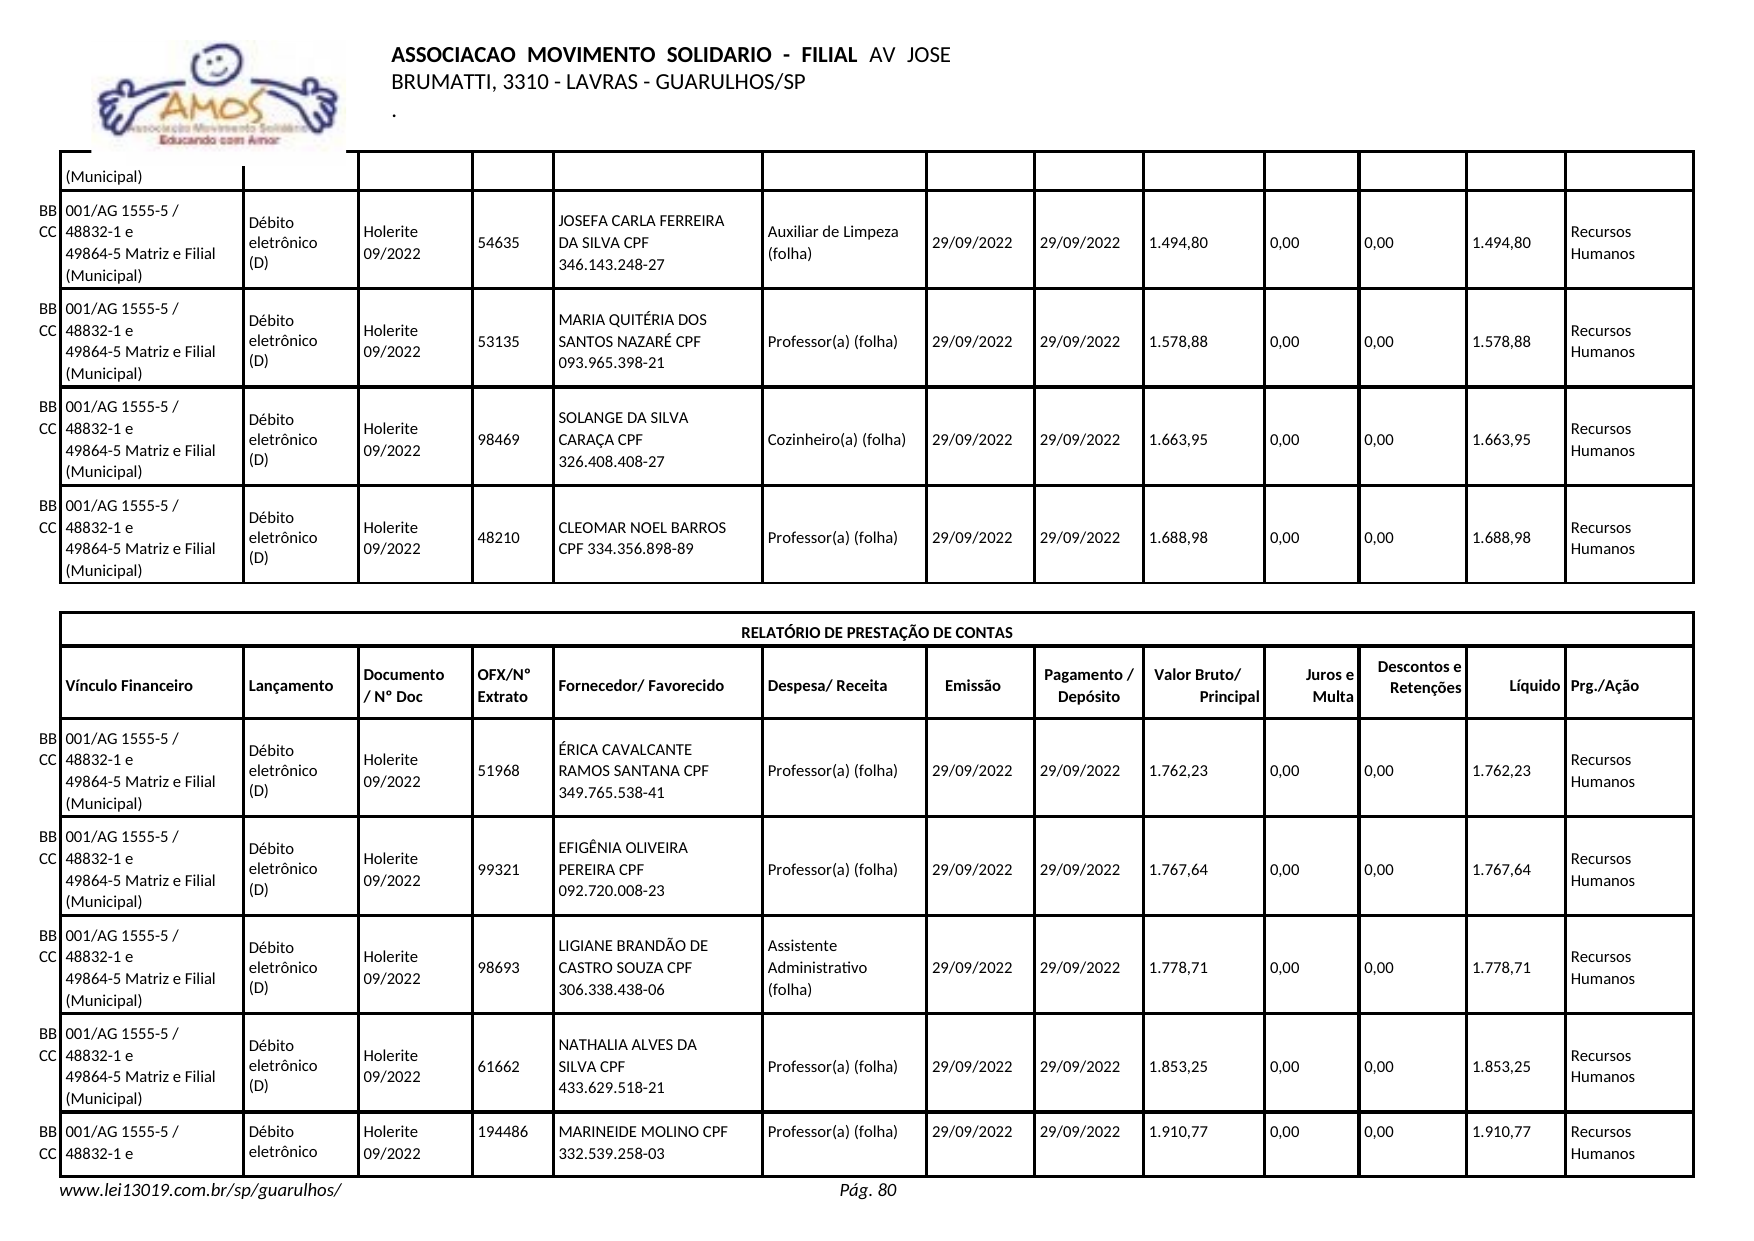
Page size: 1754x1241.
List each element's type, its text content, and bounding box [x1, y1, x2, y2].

table_cell 1.578,88 [1145, 290, 1263, 385]
table_cell 29/09/2022 [1036, 1015, 1142, 1110]
table_cell 29/09/2022 [1036, 192, 1142, 287]
table_cell 98469 [474, 389, 552, 484]
table_cell 1.663,95 [1145, 389, 1263, 484]
table_cell SOLANGE DA SILVA CARAÇA CPF 326.408.408-27 [555, 389, 761, 484]
table_cell 54635 [474, 192, 552, 287]
table_cell 001/AG 1555-5 / 48832-1 e 49864-5 Matriz e Filial (Municipal) [62, 487, 242, 582]
table_cell LIGIANE BRANDÃO DE CASTRO SOUZA CPF 306.338.438-06 [555, 917, 761, 1012]
table_cell 29/09/2022 [1036, 389, 1142, 484]
table_cell 001/AG 1555-5 / 48832-1 e 49864-5 Matriz e Filial (Municipal) [62, 818, 242, 913]
table_cell 001/AG 1555-5 / 48832-1 e 49864-5 Matriz e Filial (Municipal) [62, 290, 242, 385]
table_cell 51968 [474, 720, 552, 815]
table_cell 0,00 [1266, 818, 1357, 913]
table_cell Recursos Humanos [1567, 917, 1692, 1012]
table_cell MARINEIDE MOLINO CPF 332.539.258-03 [555, 1114, 761, 1175]
table_cell 1.778,71 [1145, 917, 1263, 1012]
table_cell [1361, 153, 1465, 188]
table_cell 1.762,23 [1145, 720, 1263, 815]
table_cell Emissão [928, 648, 1033, 717]
table_header RELATÓRIO DE PRESTAÇÃO DE CONTAS [62, 614, 1692, 644]
table_cell Juros e Multa [1266, 648, 1357, 717]
table_cell NATHALIA ALVES DA SILVA CPF 433.629.518-21 [555, 1015, 761, 1110]
table_cell Prg./Ação [1567, 648, 1692, 717]
table_cell Recursos Humanos [1567, 720, 1692, 815]
table_cell [1145, 153, 1263, 188]
table_cell Vínculo Financeiro [62, 648, 242, 717]
table_cell Recursos Humanos [1567, 487, 1692, 582]
table_cell Recursos Humanos [1567, 192, 1692, 287]
table_cell 001/AG 1555-5 / 48832-1 e [62, 1114, 242, 1175]
table_cell 0,00 [1361, 1114, 1465, 1175]
table_cell Recursos Humanos [1567, 818, 1692, 913]
table_cell Professor(a) (folha) [764, 290, 925, 385]
table_cell [1266, 153, 1357, 188]
table_cell 1.853,25 [1468, 1015, 1564, 1110]
table_cell Débito eletrônico (D) [245, 192, 357, 287]
table_cell 29/09/2022 [928, 1015, 1033, 1110]
table_cell Holerite 09/2022 [360, 818, 471, 913]
table_cell Líquido [1468, 648, 1564, 717]
table_cell Débito eletrônico [245, 1114, 357, 1175]
table_cell 98693 [474, 917, 552, 1012]
table_cell Débito eletrônico (D) [245, 1015, 357, 1110]
table_cell 1.494,80 [1145, 192, 1263, 287]
table_cell [360, 153, 471, 188]
table_cell 001/AG 1555-5 / 48832-1 e 49864-5 Matriz e Filial (Municipal) [62, 192, 242, 287]
table_cell [1567, 153, 1692, 188]
table_cell Professor(a) (folha) [764, 818, 925, 913]
table_cell 001/AG 1555-5 / 48832-1 e 49864-5 Matriz e Filial (Municipal) [62, 720, 242, 815]
table_cell Auxiliar de Limpeza (folha) [764, 192, 925, 287]
table_cell EFIGÊNIA OLIVEIRA PEREIRA CPF 092.720.008-23 [555, 818, 761, 913]
table_cell 001/AG 1555-5 / 48832-1 e 49864-5 Matriz e Filial (Municipal) [62, 917, 242, 1012]
table_cell 29/09/2022 [1036, 290, 1142, 385]
table_cell 29/09/2022 [1036, 487, 1142, 582]
table_cell Holerite 09/2022 [360, 720, 471, 815]
table_cell 0,00 [1266, 1015, 1357, 1110]
table_cell Holerite 09/2022 [360, 290, 471, 385]
table_cell 48210 [474, 487, 552, 582]
table_cell 0,00 [1266, 917, 1357, 1012]
table_cell 0,00 [1361, 290, 1465, 385]
table_cell 1.578,88 [1468, 290, 1564, 385]
table_cell Débito eletrônico (D) [245, 389, 357, 484]
table_cell Recursos Humanos [1567, 1114, 1692, 1175]
table_cell 1.762,23 [1468, 720, 1564, 815]
table_cell Professor(a) (folha) [764, 1015, 925, 1110]
table_cell 29/09/2022 [1036, 818, 1142, 913]
table_cell 29/09/2022 [928, 720, 1033, 815]
table_cell Holerite 09/2022 [360, 917, 471, 1012]
table_cell [474, 153, 552, 188]
table_cell 0,00 [1266, 192, 1357, 287]
table_cell 29/09/2022 [928, 818, 1033, 913]
table_cell 53135 [474, 290, 552, 385]
table_cell Recursos Humanos [1567, 290, 1692, 385]
table_cell 1.767,64 [1468, 818, 1564, 913]
table_cell 1.778,71 [1468, 917, 1564, 1012]
table_cell 1.663,95 [1468, 389, 1564, 484]
table_cell Pagamento / Depósito [1036, 648, 1142, 717]
table_cell 29/09/2022 [928, 1114, 1033, 1175]
table_cell 0,00 [1266, 389, 1357, 484]
table_cell Débito eletrônico (D) [245, 917, 357, 1012]
table_cell 61662 [474, 1015, 552, 1110]
table_cell 1.910,77 [1145, 1114, 1263, 1175]
table_cell Professor(a) (folha) [764, 720, 925, 815]
table_cell Valor Bruto/ Principal [1145, 648, 1263, 717]
table_cell 29/09/2022 [1036, 720, 1142, 815]
table_cell [1468, 153, 1564, 188]
table_cell OFX/Nº Extrato [474, 648, 552, 717]
table_cell [928, 153, 1033, 188]
table_cell 0,00 [1361, 192, 1465, 287]
table_cell 0,00 [1361, 917, 1465, 1012]
table_cell 0,00 [1361, 720, 1465, 815]
table_cell 1.688,98 [1468, 487, 1564, 582]
table_cell 194486 [474, 1114, 552, 1175]
table_cell 1.688,98 [1145, 487, 1263, 582]
table_cell Descontos e Retenções [1361, 648, 1465, 717]
table_cell 0,00 [1361, 818, 1465, 913]
table_cell 1.494,80 [1468, 192, 1564, 287]
table_cell Débito eletrônico (D) [245, 818, 357, 913]
table_cell Holerite 09/2022 [360, 1015, 471, 1110]
table_cell [245, 153, 357, 188]
table_cell Professor(a) (folha) [764, 487, 925, 582]
table_cell Documento / Nº Doc [360, 648, 471, 717]
table_cell 29/09/2022 [928, 487, 1033, 582]
table_cell CLEOMAR NOEL BARROS CPF 334.356.898-89 [555, 487, 761, 582]
table_cell 99321 [474, 818, 552, 913]
table_cell 29/09/2022 [1036, 917, 1142, 1012]
table_cell 1.910,77 [1468, 1114, 1564, 1175]
table_cell 29/09/2022 [928, 389, 1033, 484]
table_cell Holerite 09/2022 [360, 1114, 471, 1175]
table_cell [1036, 153, 1142, 188]
table_cell Despesa/ Receita [764, 648, 925, 717]
table_cell [555, 153, 761, 188]
table_cell Cozinheiro(a) (folha) [764, 389, 925, 484]
table_cell 0,00 [1361, 1015, 1465, 1110]
table_cell JOSEFA CARLA FERREIRA DA SILVA CPF 346.143.248-27 [555, 192, 761, 287]
table_cell 29/09/2022 [928, 192, 1033, 287]
table_cell 29/09/2022 [928, 290, 1033, 385]
table_cell Holerite 09/2022 [360, 487, 471, 582]
table_cell [764, 153, 925, 188]
table_cell 001/AG 1555-5 / 48832-1 e 49864-5 Matriz e Filial (Municipal) [62, 389, 242, 484]
table_cell Débito eletrônico (D) [245, 290, 357, 385]
table_cell 0,00 [1266, 487, 1357, 582]
table_cell (Municipal) [62, 153, 242, 188]
table_cell 0,00 [1266, 720, 1357, 815]
table_cell Débito eletrônico (D) [245, 720, 357, 815]
table_cell 001/AG 1555-5 / 48832-1 e 49864-5 Matriz e Filial (Municipal) [62, 1015, 242, 1110]
table_cell 1.767,64 [1145, 818, 1263, 913]
table_cell Débito eletrônico (D) [245, 487, 357, 582]
table_cell Assistente Administrativo (folha) [764, 917, 925, 1012]
table_cell 0,00 [1361, 487, 1465, 582]
table_cell Fornecedor/ Favorecido [555, 648, 761, 717]
table_cell 29/09/2022 [1036, 1114, 1142, 1175]
table_cell Recursos Humanos [1567, 389, 1692, 484]
table_cell MARIA QUITÉRIA DOS SANTOS NAZARÉ CPF 093.965.398-21 [555, 290, 761, 385]
table_cell Holerite 09/2022 [360, 192, 471, 287]
table_cell 0,00 [1361, 389, 1465, 484]
table_cell 0,00 [1266, 290, 1357, 385]
table_cell Lançamento [245, 648, 357, 717]
table_cell 0,00 [1266, 1114, 1357, 1175]
table_cell 29/09/2022 [928, 917, 1033, 1012]
table_cell 1.853,25 [1145, 1015, 1263, 1110]
table_cell Holerite 09/2022 [360, 389, 471, 484]
table_cell Professor(a) (folha) [764, 1114, 925, 1175]
table_cell ÉRICA CAVALCANTE RAMOS SANTANA CPF 349.765.538-41 [555, 720, 761, 815]
table_cell Recursos Humanos [1567, 1015, 1692, 1110]
